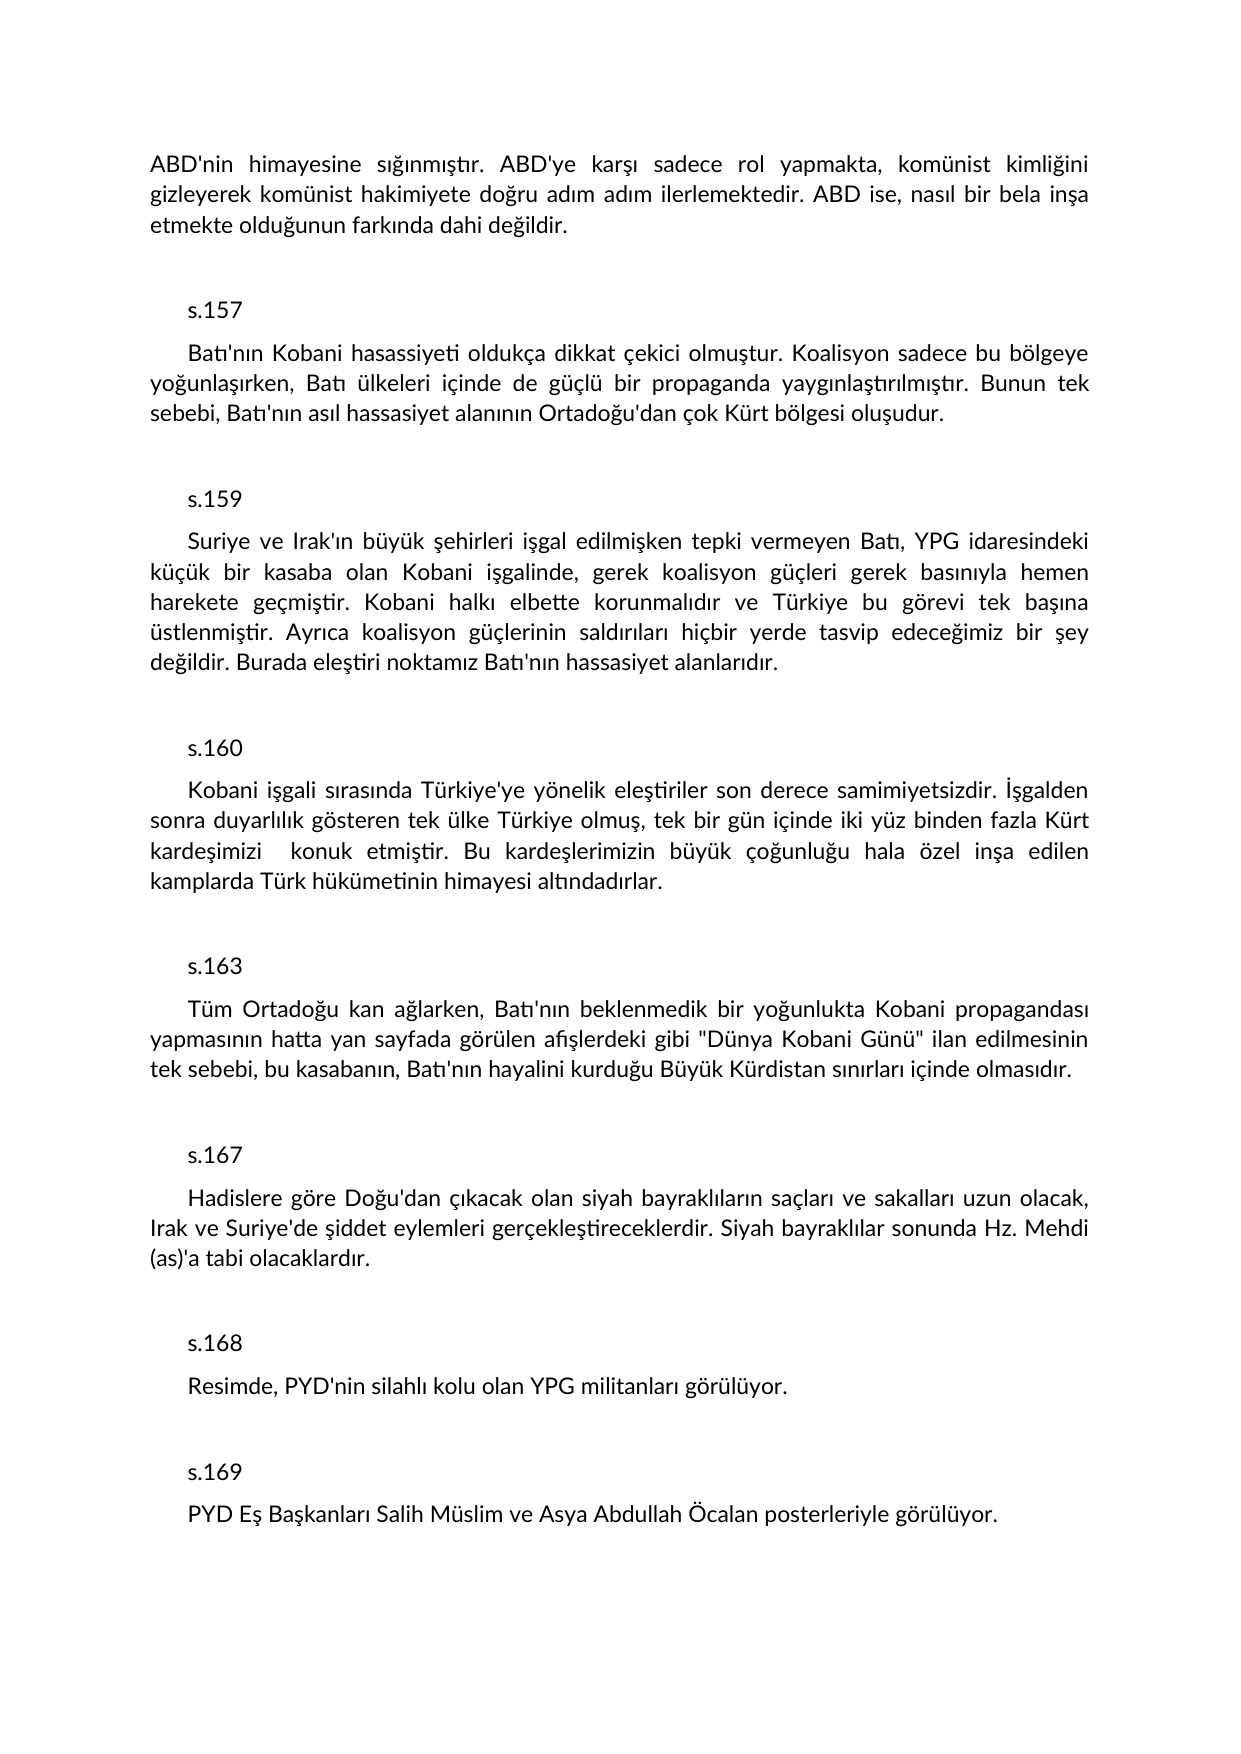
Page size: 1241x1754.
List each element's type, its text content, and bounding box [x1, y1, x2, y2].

text s.168 [150, 1329, 1090, 1357]
text Tüm Ortadoğu kan ağlarken, Batı'nın beklenmedik bir yoğunlukta Kobani propagandası yapmasının hatta yan sayfada görülen afişlerdeki gibi "Dünya Kobani Günü" ilan edilmesinin tek sebebi, bu kasabanın, Batı'nın hayalini kurduğu Büyük Kürdistan sınırları içinde olmasıdır. [150, 995, 1090, 1083]
text ABD'nin himayesine sığınmıştır. ABD'ye karşı sadece rol yapmakta, komünist kimliğini gizleyerek komünist hakimiyete doğru adım adım ilerlemektedir. ABD ise, nasıl bir bela inşa etmekte olduğunun farkında dahi değildir. [150, 150, 1090, 238]
text s.159 [150, 484, 1090, 512]
text Resimde, PYD'nin silahlı kolu olan YPG militanları görülüyor. [150, 1372, 1090, 1399]
text s.169 [150, 1457, 1090, 1485]
text s.157 [150, 296, 1090, 323]
text Batı'nın Kobani hasassiyeti oldukça dikkat çekici olmuştur. Koalisyon sadece bu bölgeye yoğunlaşırken, Batı ülkeleri içinde de güçlü bir propaganda yaygınlaştırılmıştır. Bunun tek sebebi, Batı'nın asıl hassasiyet alanının Ortadoğu'dan çok Kürt bölgesi oluşudur. [150, 338, 1090, 426]
text PYD Eş Başkanları Salih Müslim ve Asya Abdullah Öcalan posterleriyle görülüyor. [150, 1500, 1090, 1527]
text Kobani işgali sırasında Türkiye'ye yönelik eleştiriler son derece samimiyetsizdir. İşgalden sonra duyarlılık gösteren tek ülke Türkiye olmuş, tek bir gün içinde iki yüz binden fazla Kürt kardeşimizi konuk etmiştir. Bu kardeşlerimizin büyük çoğunluğu hala özel inşa edilen kamplarda Türk hükümetinin himayesi altındadırlar. [150, 776, 1090, 894]
text s.163 [150, 952, 1090, 979]
text s.167 [150, 1141, 1090, 1168]
text Suriye ve Irak'ın büyük şehirleri işgal edilmişken tepki vermeyen Batı, YPG idaresindeki küçük bir kasaba olan Kobani işgalinde, gerek koalisyon güçleri gerek basınıyla hemen harekete geçmiştir. Kobani halkı elbette korunmalıdır ve Türkiye bu görevi tek başına üstlenmiştir. Ayrıca koalisyon güçlerinin saldırıları hiçbir yerde tasvip edeceğimiz bir şey değildir. Burada eleştiri noktamız Batı'nın hassasiyet alanlarıdır. [150, 527, 1090, 675]
text s.160 [150, 733, 1090, 761]
text Hadislere göre Doğu'dan çıkacak olan siyah bayraklıların saçları ve sakalları uzun olacak, Irak ve Suriye'de şiddet eylemleri gerçekleştireceklerdir. Siyah bayraklılar sonunda Hz. Mehdi (as)'a tabi olacaklardır. [150, 1183, 1090, 1271]
